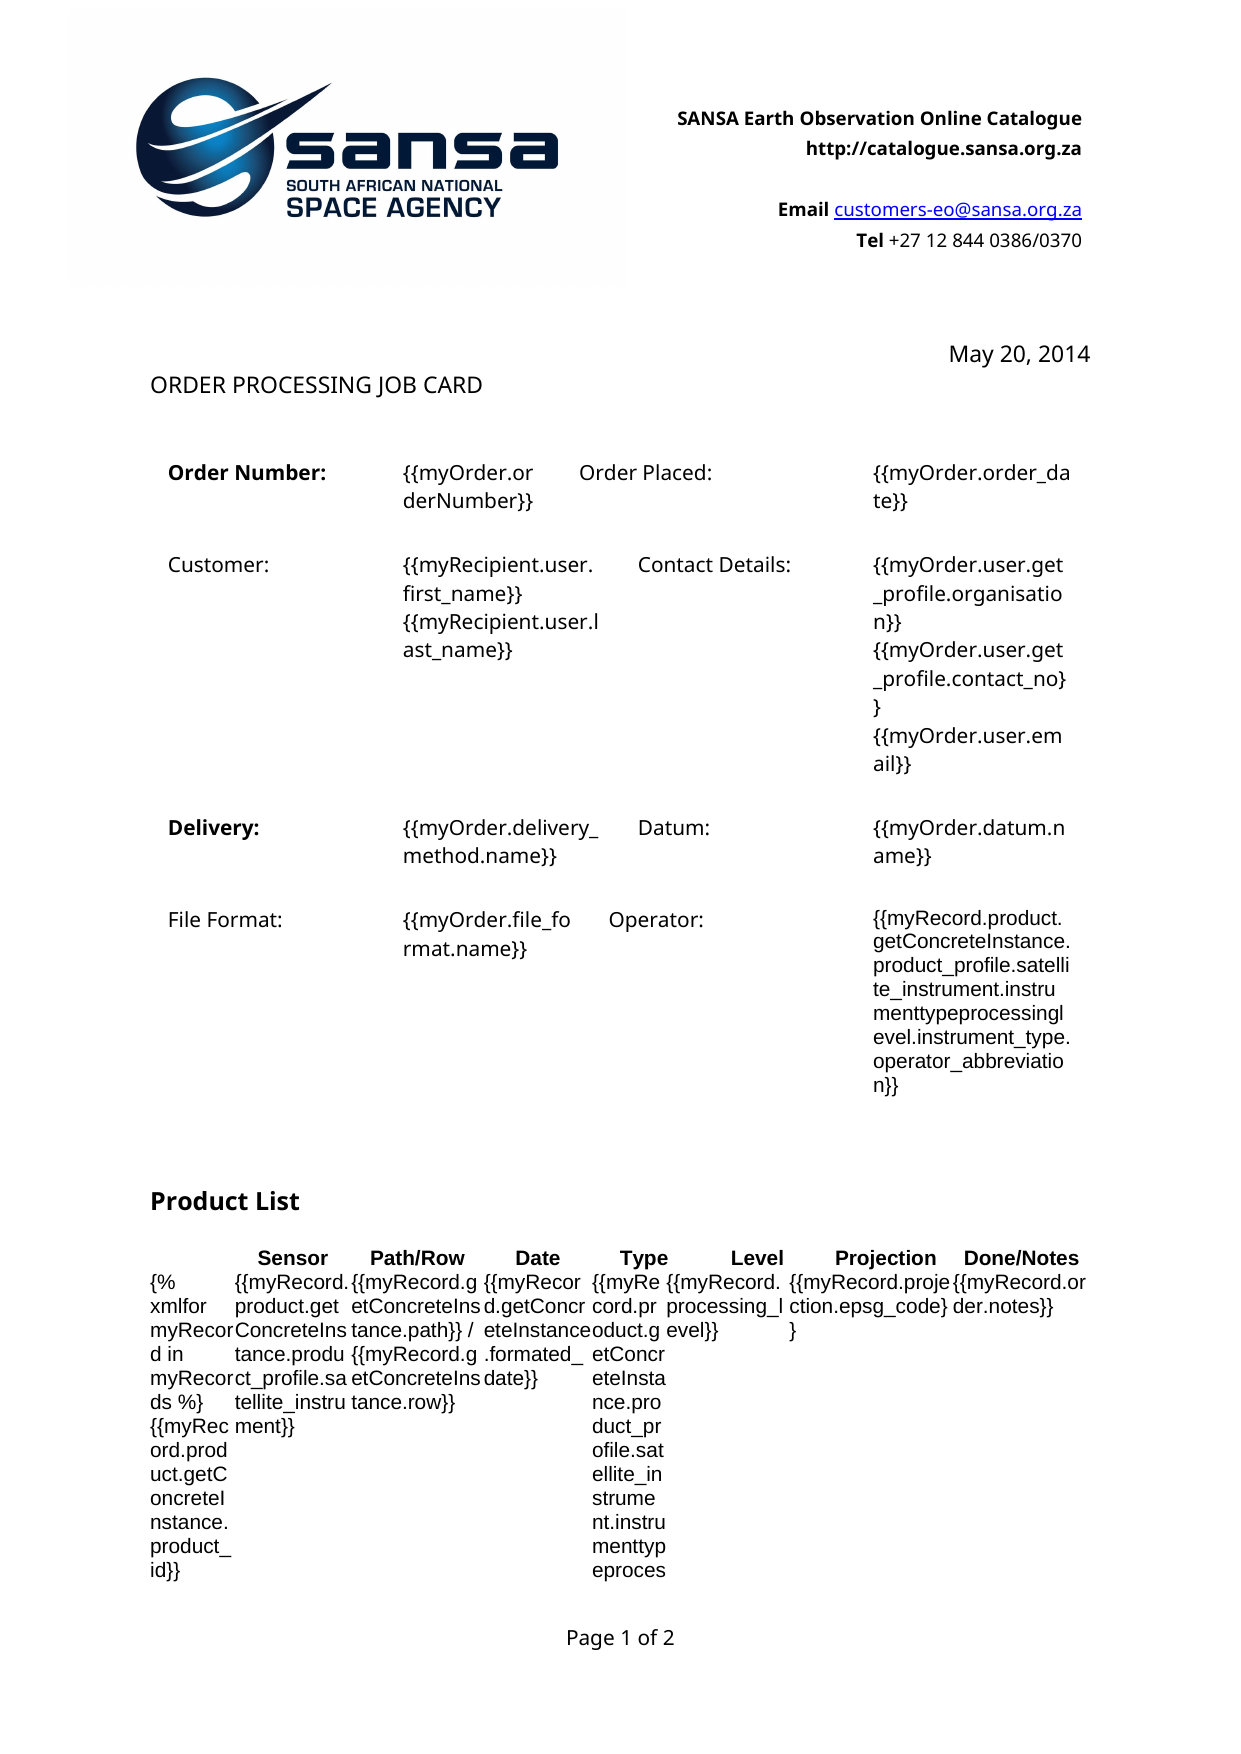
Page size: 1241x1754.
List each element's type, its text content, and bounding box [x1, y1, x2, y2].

text ORDER PROCESSING JOB CARD [150, 369, 1090, 400]
table_header [150, 1246, 234, 1270]
picture [67, 9, 627, 286]
table_cell Operator: [591, 888, 855, 1115]
table_cell {{myOrder.datum.name}} [855, 795, 1090, 888]
table_cell {{myRecord.projection.epsg_code}} [789, 1270, 953, 1581]
table_cell Delivery: [150, 795, 385, 888]
table_header {{myOrder.order_date}} [855, 440, 1090, 532]
table_cell {{myRecord.getConcreteInstance.formated_date}} [484, 1270, 592, 1581]
table_cell File Format: [150, 888, 385, 1115]
text Product List [150, 1183, 1090, 1217]
table_cell Contact Details: [620, 533, 855, 795]
table_cell {{myRecord.product.getConcreteInstance.product_profile.satellite_instrument.instrumenttypeproces [592, 1270, 666, 1581]
table_header {{myOrder.orderNumber}} [385, 440, 561, 532]
table_cell {{myOrder.delivery_method.name}} [385, 795, 620, 888]
table_header Date [484, 1246, 592, 1270]
table_cell {{myRecord.getConcreteInstance.path}} / {{myRecord.getConcreteInstance.row}} [351, 1270, 483, 1581]
table_header Done/Notes [953, 1246, 1090, 1270]
table_cell {{myOrder.file_format.name}} [385, 888, 591, 1115]
text May 20, 2014 [150, 337, 1090, 369]
table_header Order Placed: [561, 440, 855, 532]
table_cell {{myRecord.product.getConcreteInstance.product_profile.satellite_instrument}} [235, 1270, 351, 1581]
table_header Projection [819, 1246, 953, 1270]
table_header Sensor [235, 1246, 351, 1270]
table_cell {{myRecord.product.getConcreteInstance.product_profile.satellite_instrument.instrumenttypeprocessinglevel.instrument_type.operator_abbreviation}} [855, 888, 1090, 1115]
table_cell {{myRecipient.user.first_name}} {{myRecipient.user.last_name}} [385, 533, 620, 795]
table_cell {{myRecord.processing_level}} [666, 1270, 789, 1581]
table_header Path/Row [351, 1246, 483, 1270]
table_header Level [696, 1246, 818, 1270]
table_cell {{myOrder.user.get_profile.organisation}} {{myOrder.user.get_profile.contact_no}} {{myOrder.user.email}} [855, 533, 1090, 795]
table_header Type [592, 1246, 696, 1270]
table_cell {{myRecord.order.notes}} [953, 1270, 1090, 1581]
table_cell Customer: [150, 533, 385, 795]
table_cell Datum: [620, 795, 855, 888]
table_cell {% xmlfor myRecord in myRecords %}{{myRecord.product.getConcreteInstance.product_id}} [150, 1270, 234, 1581]
table_header Order Number: [150, 440, 385, 532]
